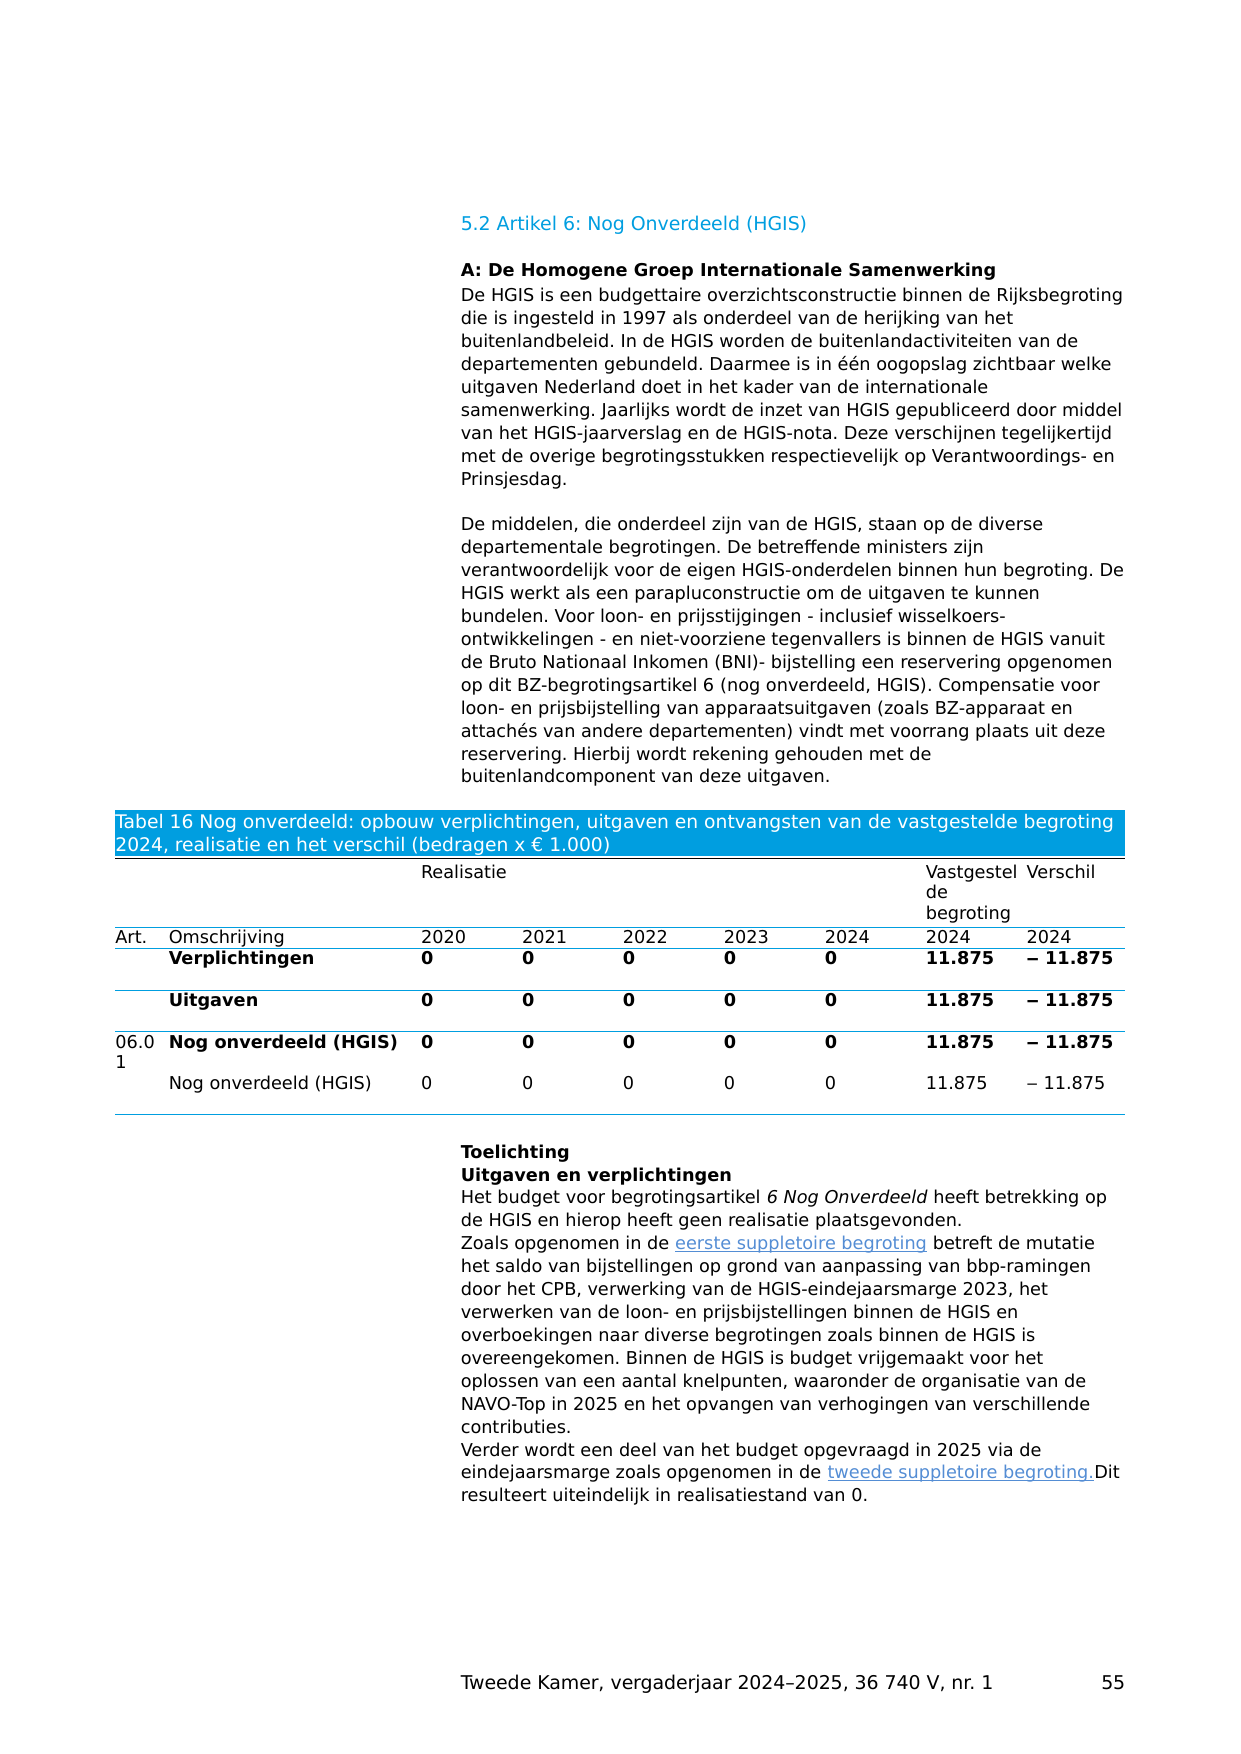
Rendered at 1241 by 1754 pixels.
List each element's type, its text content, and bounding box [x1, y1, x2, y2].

table_cell 2023 [721, 928, 822, 948]
text De HGIS is een budgettaire overzichtsconstructie binnen de Rijksbegroting die is ingesteld in 1997 als onderdeel van de herijking van het buitenlandbeleid. In de HGIS worden de buitenlandactiviteiten van de departementen gebundeld. Daarmee is in één oogopslag zichtbaar welke uitgaven Nederland doet in het kader van de internationale samenwerking. Jaarlijks wordt de inzet van HGIS gepubliceerd door middel van het HGIS-jaarverslag en de HGIS-nota. Deze verschijnen tegelijkertijd met de overige begrotingsstukken respectievelijk op Verantwoordings- en Prinsjesdag. [461, 283, 1125, 489]
table_cell 2020 [418, 928, 519, 948]
table_cell [115, 1011, 166, 1031]
table_cell 0 [721, 991, 822, 1011]
table_cell Realisatie [418, 859, 923, 927]
table_cell ‒ 11.875 [1024, 991, 1125, 1011]
table_cell Uitgaven [166, 991, 418, 1011]
table_cell [721, 1094, 822, 1114]
table_cell [1024, 969, 1125, 989]
table_cell ‒ 11.875 [1024, 949, 1125, 969]
table_cell Verplichtingen [166, 949, 418, 969]
table_cell 0 [822, 1073, 923, 1094]
text De middelen, die onderdeel zijn van de HGIS, staan op de diverse departementale begrotingen. De betreffende ministers zijn verantwoordelijk voor de eigen HGIS-onderdelen binnen hun begroting. De HGIS werkt als een parapluconstructie om de uitgaven te kunnen bundelen. Voor loon- en prijsstijgingen - inclusief wisselkoers-ontwikkelingen - en niet-voorziene tegenvallers is binnen de HGIS vanuit de Bruto Nationaal Inkomen (BNI)- bijstelling een reservering opgenomen op dit BZ-begrotingsartikel 6 (nog onverdeeld, HGIS). Compensatie voor loon- en prijsbijstelling van apparaatsuitgaven (zoals BZ-apparaat en attachés van andere departementen) vindt met voorrang plaats uit deze reservering. Hierbij wordt rekening gehouden met de buitenlandcomponent van deze uitgaven. [461, 512, 1125, 787]
table_cell [620, 1094, 721, 1114]
table_cell 06.01 [115, 1032, 166, 1073]
table_cell [115, 1073, 166, 1094]
table_cell [1024, 1011, 1125, 1031]
table_cell [519, 1094, 620, 1114]
table_cell 0 [822, 991, 923, 1011]
table_cell [923, 969, 1023, 989]
table_cell 11.875 [923, 991, 1023, 1011]
table_cell 0 [620, 949, 721, 969]
table_cell [115, 991, 166, 1011]
table_cell [115, 949, 166, 969]
table_cell 0 [620, 1073, 721, 1094]
table_cell 11.875 [923, 1073, 1023, 1094]
table_cell 0 [620, 991, 721, 1011]
table_cell 0 [721, 1073, 822, 1094]
table_cell [721, 969, 822, 989]
table_cell 2024 [923, 928, 1023, 948]
table_cell 0 [620, 1032, 721, 1073]
table_cell [166, 969, 418, 989]
table_cell Verschil [1024, 859, 1125, 927]
table_cell [620, 969, 721, 989]
table_cell [166, 1094, 418, 1114]
table_cell [822, 1011, 923, 1031]
table_cell 11.875 [923, 1032, 1023, 1073]
table_cell 0 [822, 1032, 923, 1073]
table_cell ‒ 11.875 [1024, 1032, 1125, 1073]
table_cell [166, 859, 418, 927]
table_cell 11.875 [923, 949, 1023, 969]
table_cell [822, 1094, 923, 1114]
table_cell 0 [418, 1032, 519, 1073]
table_cell Vastgestelde begroting [923, 859, 1023, 927]
table_cell 2021 [519, 928, 620, 948]
table_cell 0 [519, 1073, 620, 1094]
table_cell [519, 1011, 620, 1031]
table_cell [923, 1094, 1023, 1114]
table_cell 0 [519, 1032, 620, 1073]
table_cell [519, 969, 620, 989]
table_cell [923, 1011, 1023, 1031]
table_cell 2024 [1024, 928, 1125, 948]
table_cell 0 [519, 991, 620, 1011]
table_cell [418, 1011, 519, 1031]
table_cell [418, 1094, 519, 1114]
table_cell [115, 969, 166, 989]
table_cell 0 [822, 949, 923, 969]
table_cell Omschrijving [166, 928, 418, 948]
table_cell 0 [418, 949, 519, 969]
table_cell 2024 [822, 928, 923, 948]
table_cell Art. [115, 928, 166, 948]
title 5.2 Artikel 6: Nog Onverdeeld (HGIS) [461, 213, 1125, 235]
table_cell 0 [418, 991, 519, 1011]
table_cell 0 [721, 1032, 822, 1073]
table_cell 0 [519, 949, 620, 969]
table_cell ‒ 11.875 [1024, 1073, 1125, 1094]
table_cell [620, 1011, 721, 1031]
text Toelichting Uitgaven en verplichtingen Het budget voor begrotingsartikel 6 Nog Onverdeeld heeft betrekking op de HGIS en hierop heeft geen realisatie plaatsgevonden. Zoals opgenomen in de eerste suppletoire begroting betreft de mutatie het saldo van bĳstellingen op grond van aanpassing van bbp-ramingen door het CPB, verwerking van de HGIS-eindejaarsmarge 2023, het verwerken van de loon- en prĳsbĳstellingen binnen de HGIS en overboekingen naar diverse begrotingen zoals binnen de HGIS is overeengekomen. Binnen de HGIS is budget vrĳgemaakt voor het oplossen van een aantal knelpunten, waaronder de organisatie van de NAVO-Top in 2025 en het opvangen van verhogingen van verschillende contributies. Verder wordt een deel van het budget opgevraagd in 2025 via de eindejaarsmarge zoals opgenomen in de tweede suppletoire begroting.Dit resulteert uiteindelijk in realisatiestand van 0. [461, 1140, 1125, 1506]
table_cell [115, 859, 166, 927]
table_cell [721, 1011, 822, 1031]
table_cell 0 [418, 1073, 519, 1094]
table_cell [822, 969, 923, 989]
table_cell 0 [721, 949, 822, 969]
table_cell [1024, 1094, 1125, 1114]
table_cell [418, 969, 519, 989]
table_cell Nog onverdeeld (HGIS) [166, 1032, 418, 1073]
text A: De Homogene Groep Internationale Samenwerking [461, 258, 1125, 281]
table_cell Nog onverdeeld (HGIS) [166, 1073, 418, 1094]
table_cell [115, 1094, 166, 1114]
table_cell 2022 [620, 928, 721, 948]
table_cell [166, 1011, 418, 1031]
